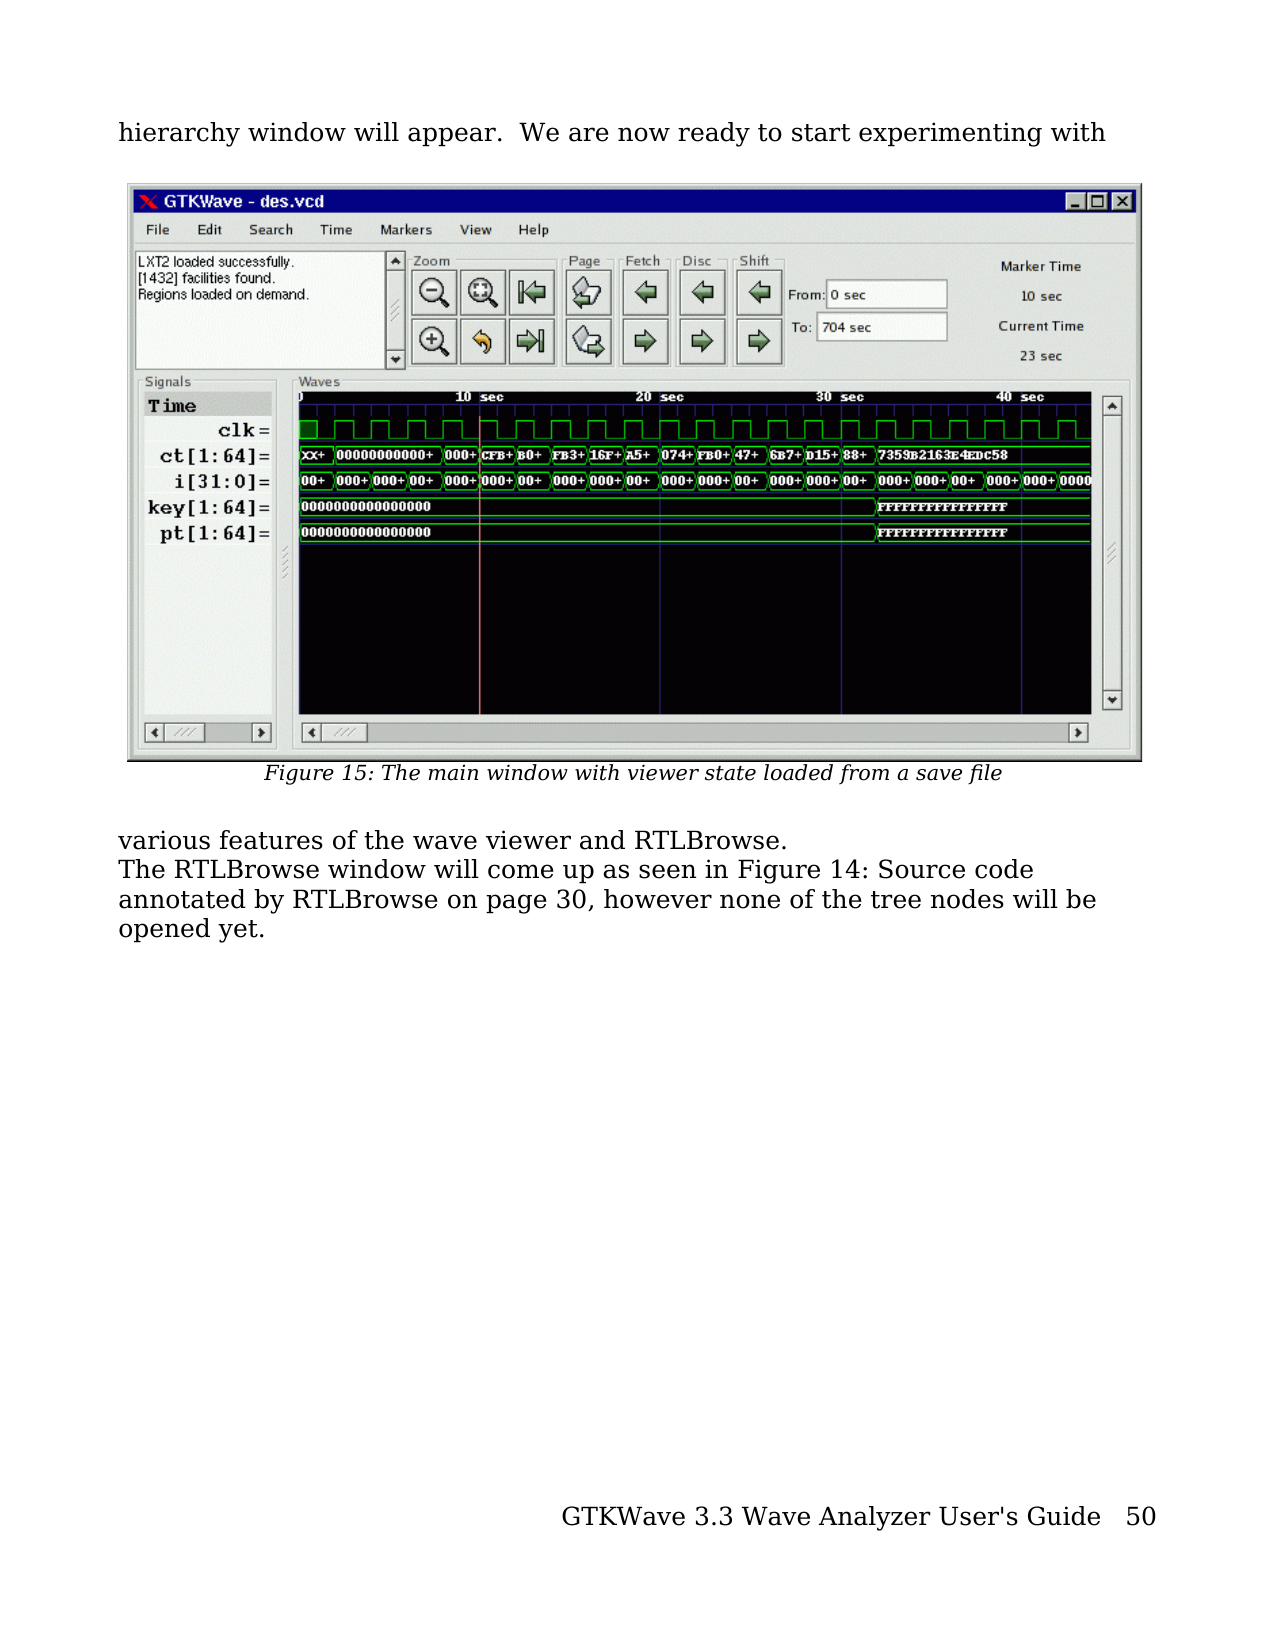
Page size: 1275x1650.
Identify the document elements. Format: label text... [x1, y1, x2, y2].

picture [127, 183, 1143, 762]
text The RTLBrowse window will come up as seen in Figure 14: Source code annotated by RTLBrowse on page 30, however none of the tree nodes will be opened yet. [118, 856, 1157, 943]
text Figure 15: The main window with viewer state loaded from a save file [127, 762, 1142, 785]
text hierarchy window will appear. We are now ready to start experimenting with various features of the wave viewer and RTLBrowse. [118, 118, 1157, 856]
